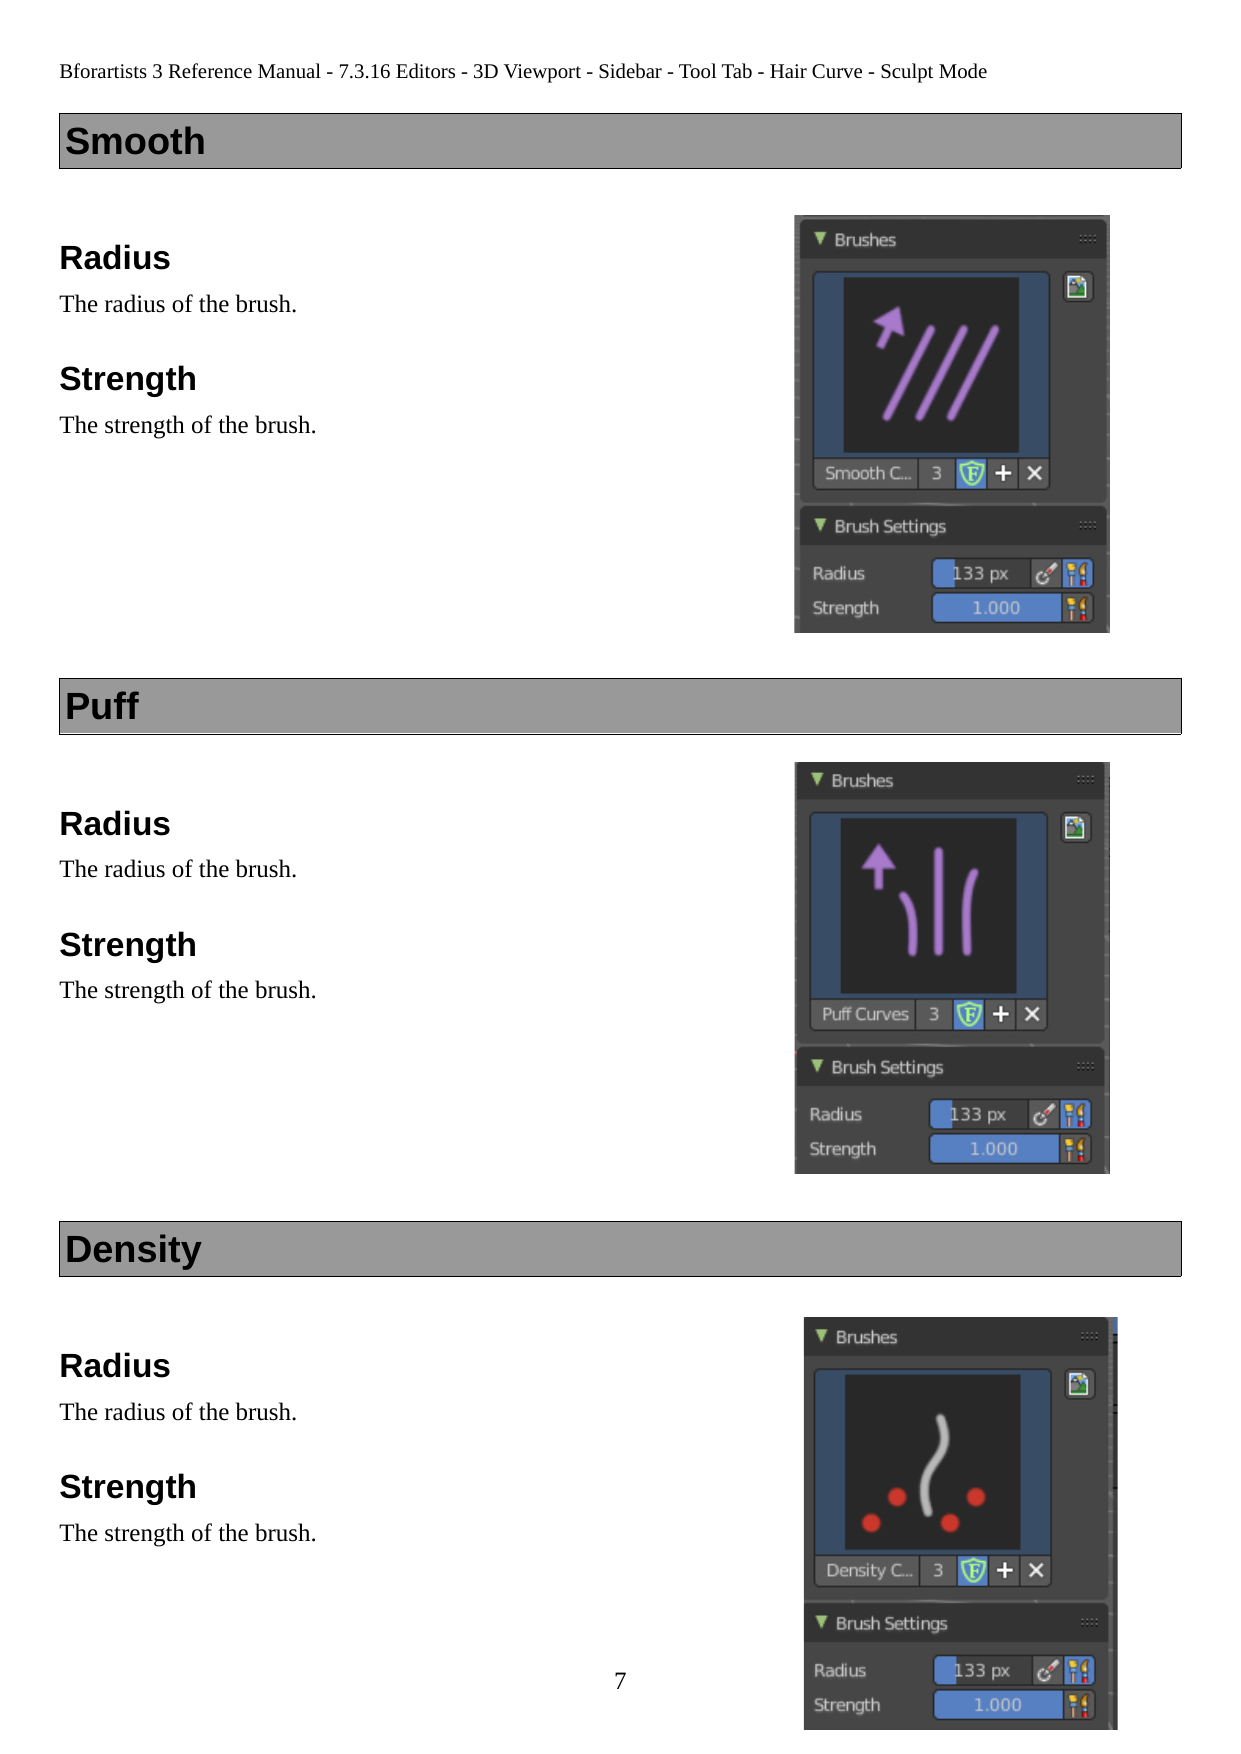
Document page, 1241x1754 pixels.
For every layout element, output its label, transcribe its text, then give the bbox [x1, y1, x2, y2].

subtitle Radius [59, 1346, 803, 1385]
text The strength of the brush. [59, 976, 794, 1004]
subtitle [1118, 1467, 1181, 1506]
picture [794, 762, 1110, 1174]
text [1110, 854, 1181, 883]
text The strength of the brush. [59, 1518, 803, 1547]
text [1118, 1397, 1181, 1426]
subtitle Strength [59, 359, 794, 397]
subtitle [1110, 803, 1181, 842]
picture [794, 215, 1110, 633]
text [1118, 1518, 1181, 1547]
subtitle Radius [59, 803, 794, 842]
text [1110, 410, 1181, 439]
subtitle [1118, 1346, 1181, 1385]
subtitle [1110, 924, 1181, 963]
text The radius of the brush. [59, 289, 794, 318]
text [1110, 976, 1181, 1004]
text The strength of the brush. [59, 410, 794, 439]
subtitle Radius [59, 238, 794, 276]
subtitle [1110, 238, 1181, 276]
subtitle Strength [59, 924, 794, 963]
table_header Puff [60, 679, 1181, 733]
text The radius of the brush. [59, 854, 794, 883]
text [1110, 289, 1181, 318]
text The radius of the brush. [59, 1397, 803, 1426]
table_header Smooth [60, 114, 1181, 168]
subtitle Strength [59, 1467, 803, 1506]
subtitle [1110, 359, 1181, 397]
table_header Density [60, 1222, 1181, 1276]
picture [803, 1317, 1118, 1730]
